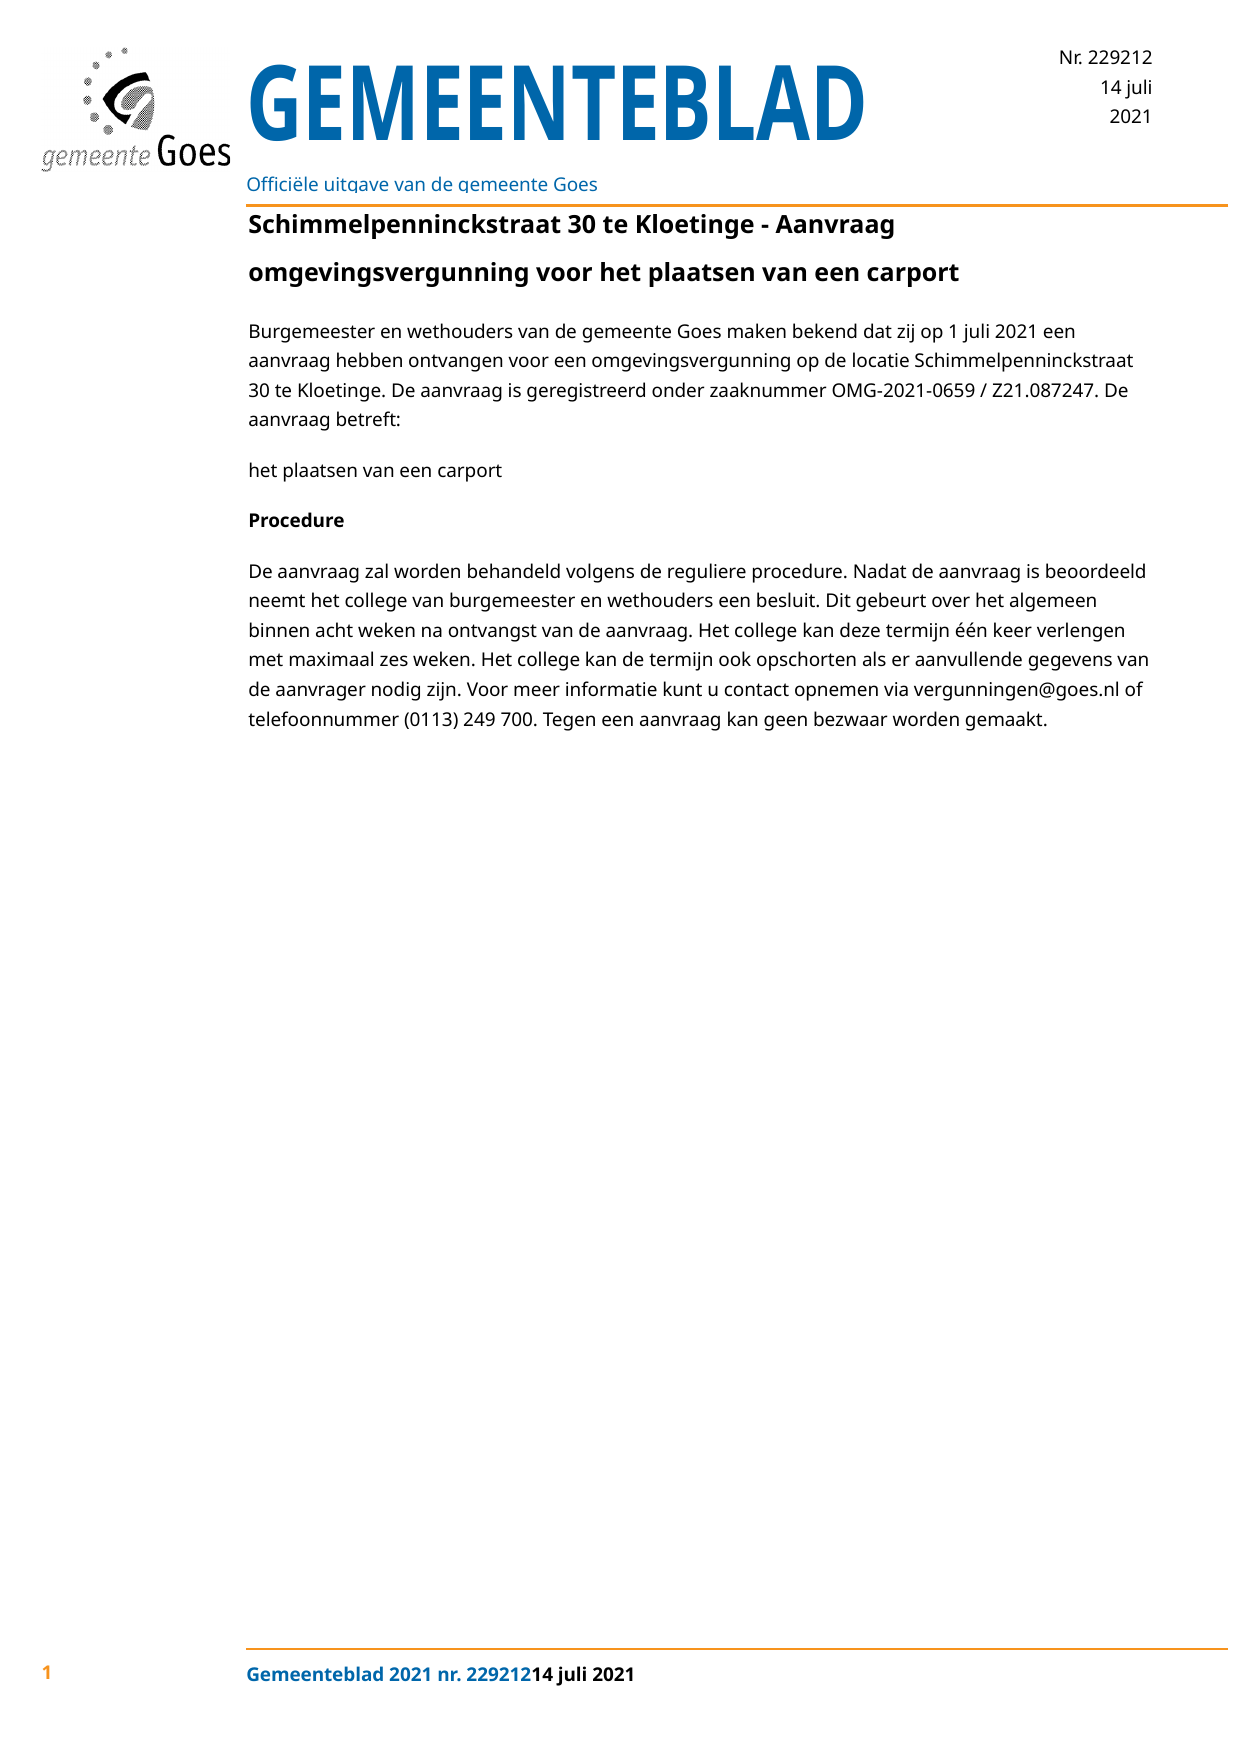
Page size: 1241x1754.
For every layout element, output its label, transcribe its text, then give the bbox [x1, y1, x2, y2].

picture [41, 47, 231, 172]
text Schimmelpenninckstraat 30 te Kloetinge - Aanvraag omgevingsvergunning voor het plaatsen van een carport [248, 207, 1152, 288]
text Procedure [248, 507, 1152, 533]
text De aanvraag zal worden behandeld volgens de reguliere procedure. Nadat de aanvraag is beoordeeld neemt het college van burgemeester en wethouders een besluit. Dit gebeurt over het algemeen binnen acht weken na ontvangst van de aanvraag. Het college kan deze termijn één keer verlengen met maximaal zes weken. Het college kan de termijn ook opschorten als er aanvullende gegevens van de aanvrager nodig zijn. Voor meer informatie kunt u contact opnemen via vergunningen@goes.nl of telefoonnummer (0113) 249 700. Tegen een aanvraag kan geen bezwaar worden gemaakt. [248, 558, 1152, 732]
text het plaatsen van een carport [248, 457, 1152, 483]
text Burgemeester en wethouders van de gemeente Goes maken bekend dat zij op 1 juli 2021 een aanvraag hebben ontvangen voor een omgevingsvergunning op de locatie Schimmelpenninckstraat 30 te Kloetinge. De aanvraag is geregistreerd onder zaaknummer OMG-2021-0659 / Z21.087247. De aanvraag betreft: [248, 318, 1152, 432]
